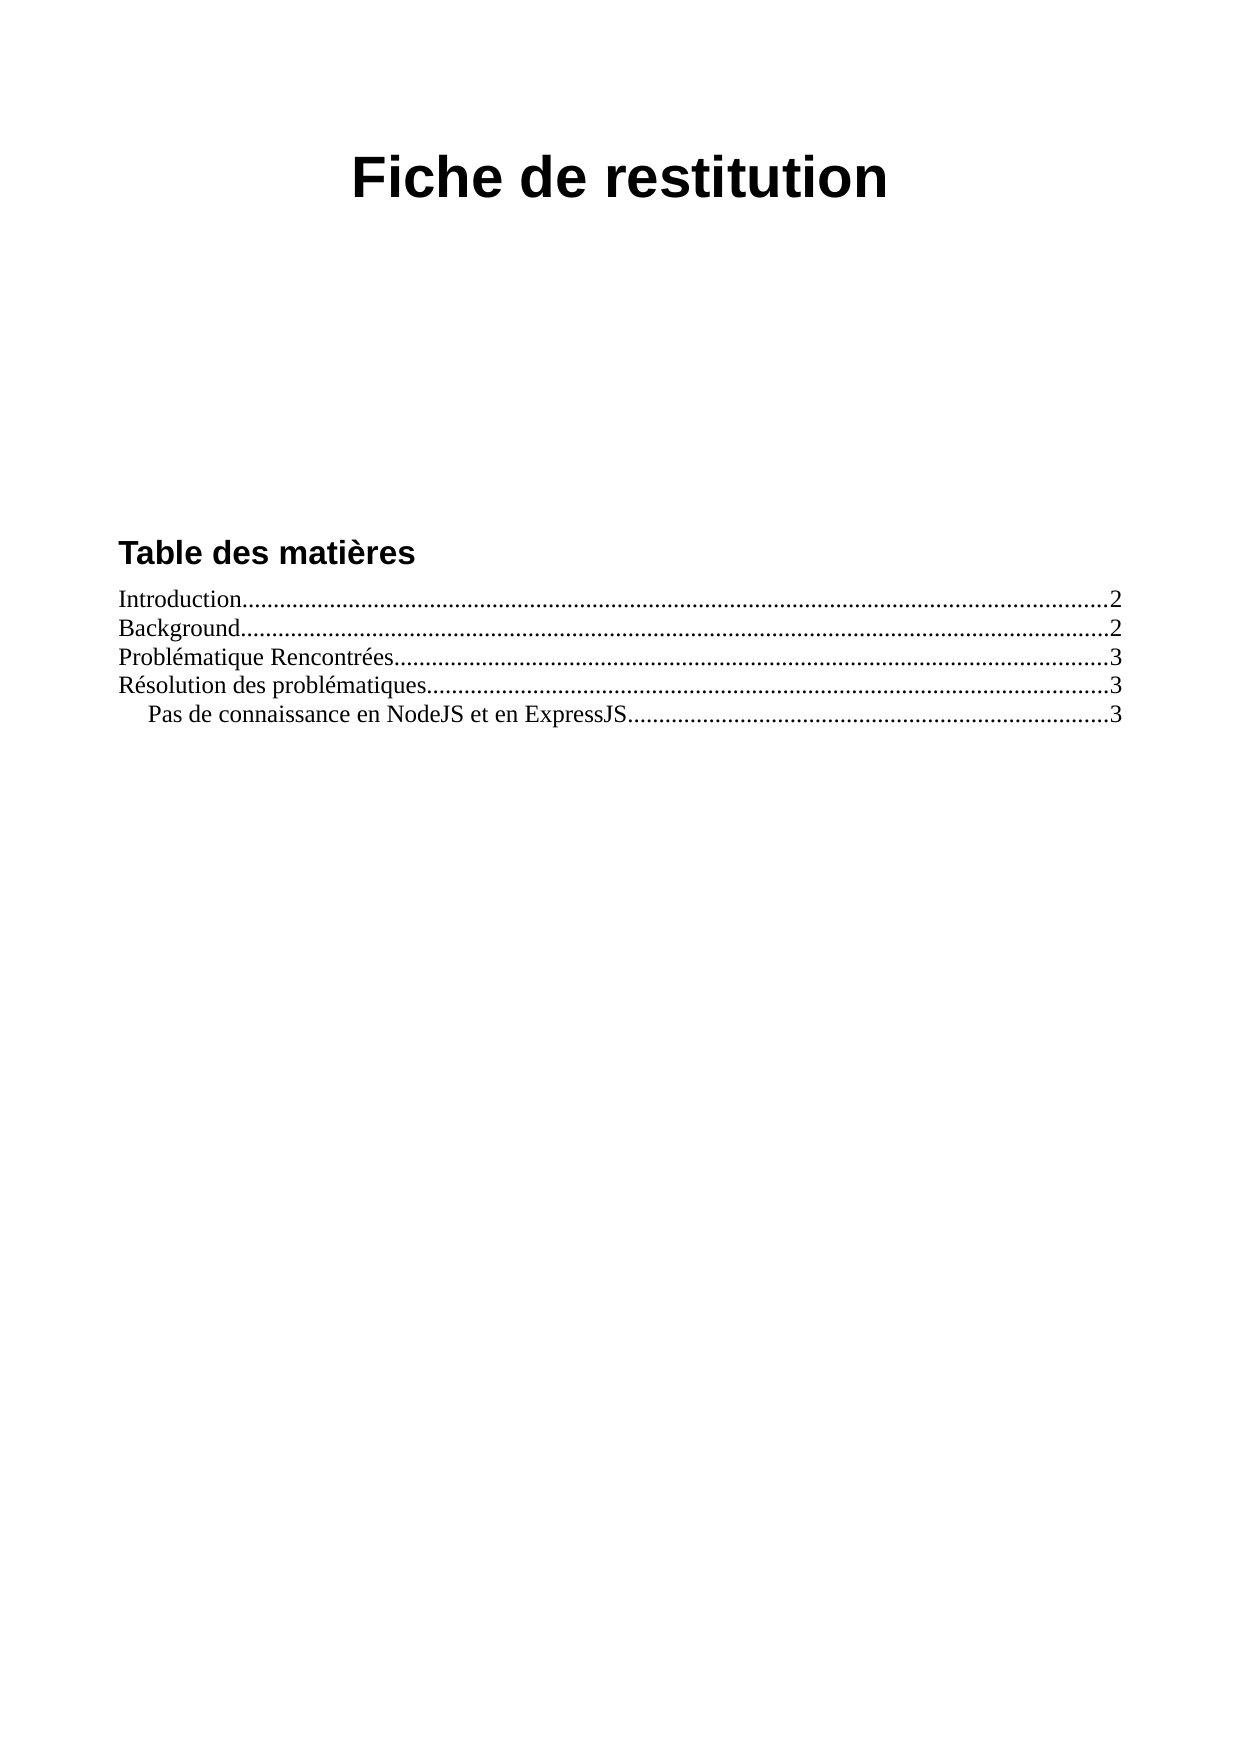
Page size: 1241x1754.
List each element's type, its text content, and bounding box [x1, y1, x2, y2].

title Fiche de restitution [118, 143, 1122, 210]
text Résolution des problématiques 3 [118, 671, 1122, 699]
text Problématique Rencontrées 3 [118, 642, 1122, 671]
subtitle Table des matières [118, 533, 1122, 572]
text Background 2 [118, 613, 1122, 642]
text Pas de connaissance en NodeJS et en ExpressJS 3 [148, 699, 1122, 728]
text Introduction 2 [118, 584, 1122, 613]
